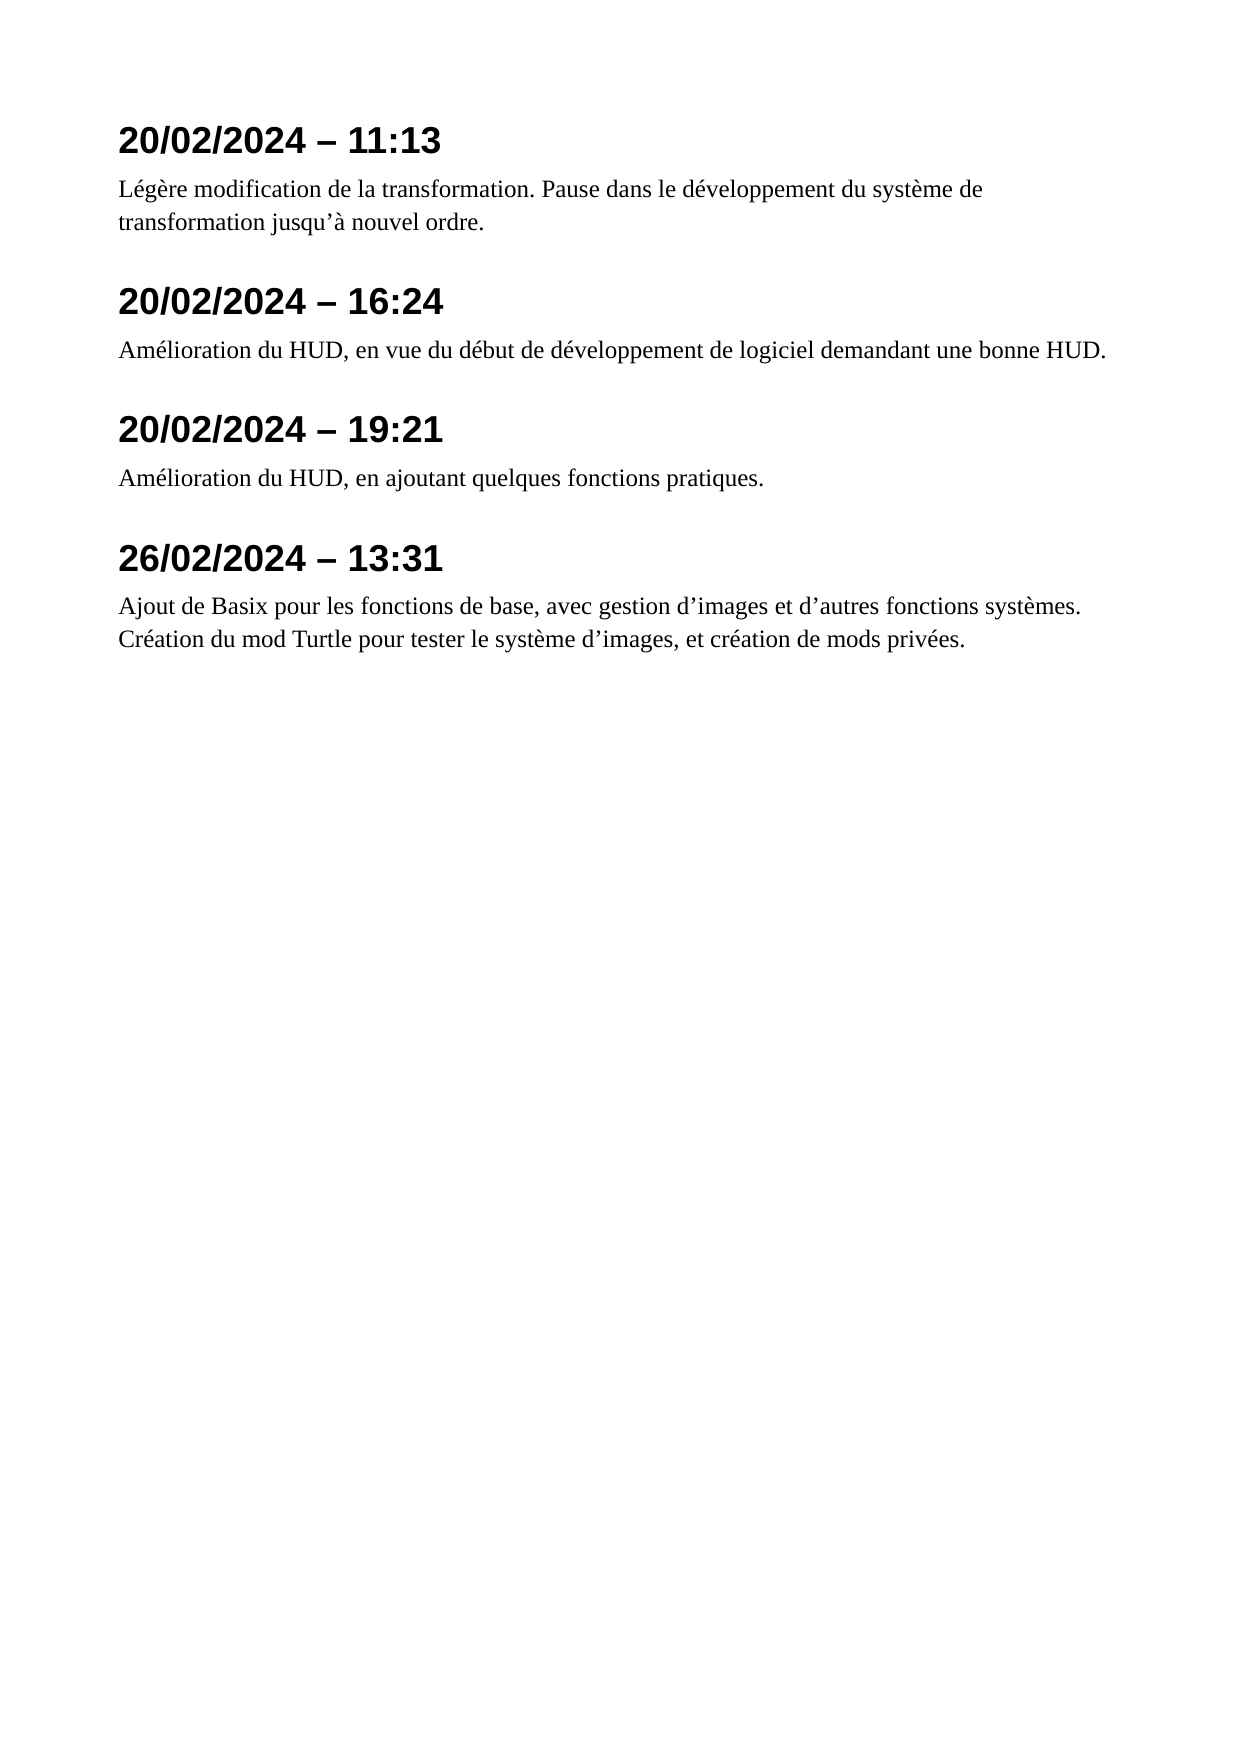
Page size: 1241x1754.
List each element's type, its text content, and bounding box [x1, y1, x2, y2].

subtitle 20/02/2024 – 11:13 [118, 118, 1122, 161]
text Amélioration du HUD, en ajoutant quelques fonctions pratiques. [118, 463, 1122, 492]
subtitle 20/02/2024 – 19:21 [118, 408, 1122, 451]
text Légère modification de la transformation. Pause dans le développement du système de transformation jusqu’à nouvel ordre. [118, 174, 1122, 236]
subtitle 20/02/2024 – 16:24 [118, 279, 1122, 322]
text Amélioration du HUD, en vue du début de développement de logiciel demandant une bonne HUD. [118, 335, 1122, 364]
subtitle 26/02/2024 – 13:31 [118, 536, 1122, 579]
text Ajout de Basix pour les fonctions de base, avec gestion d’images et d’autres fonctions systèmes. Création du mod Turtle pour tester le système d’images, et création de mods privées. [118, 591, 1122, 653]
